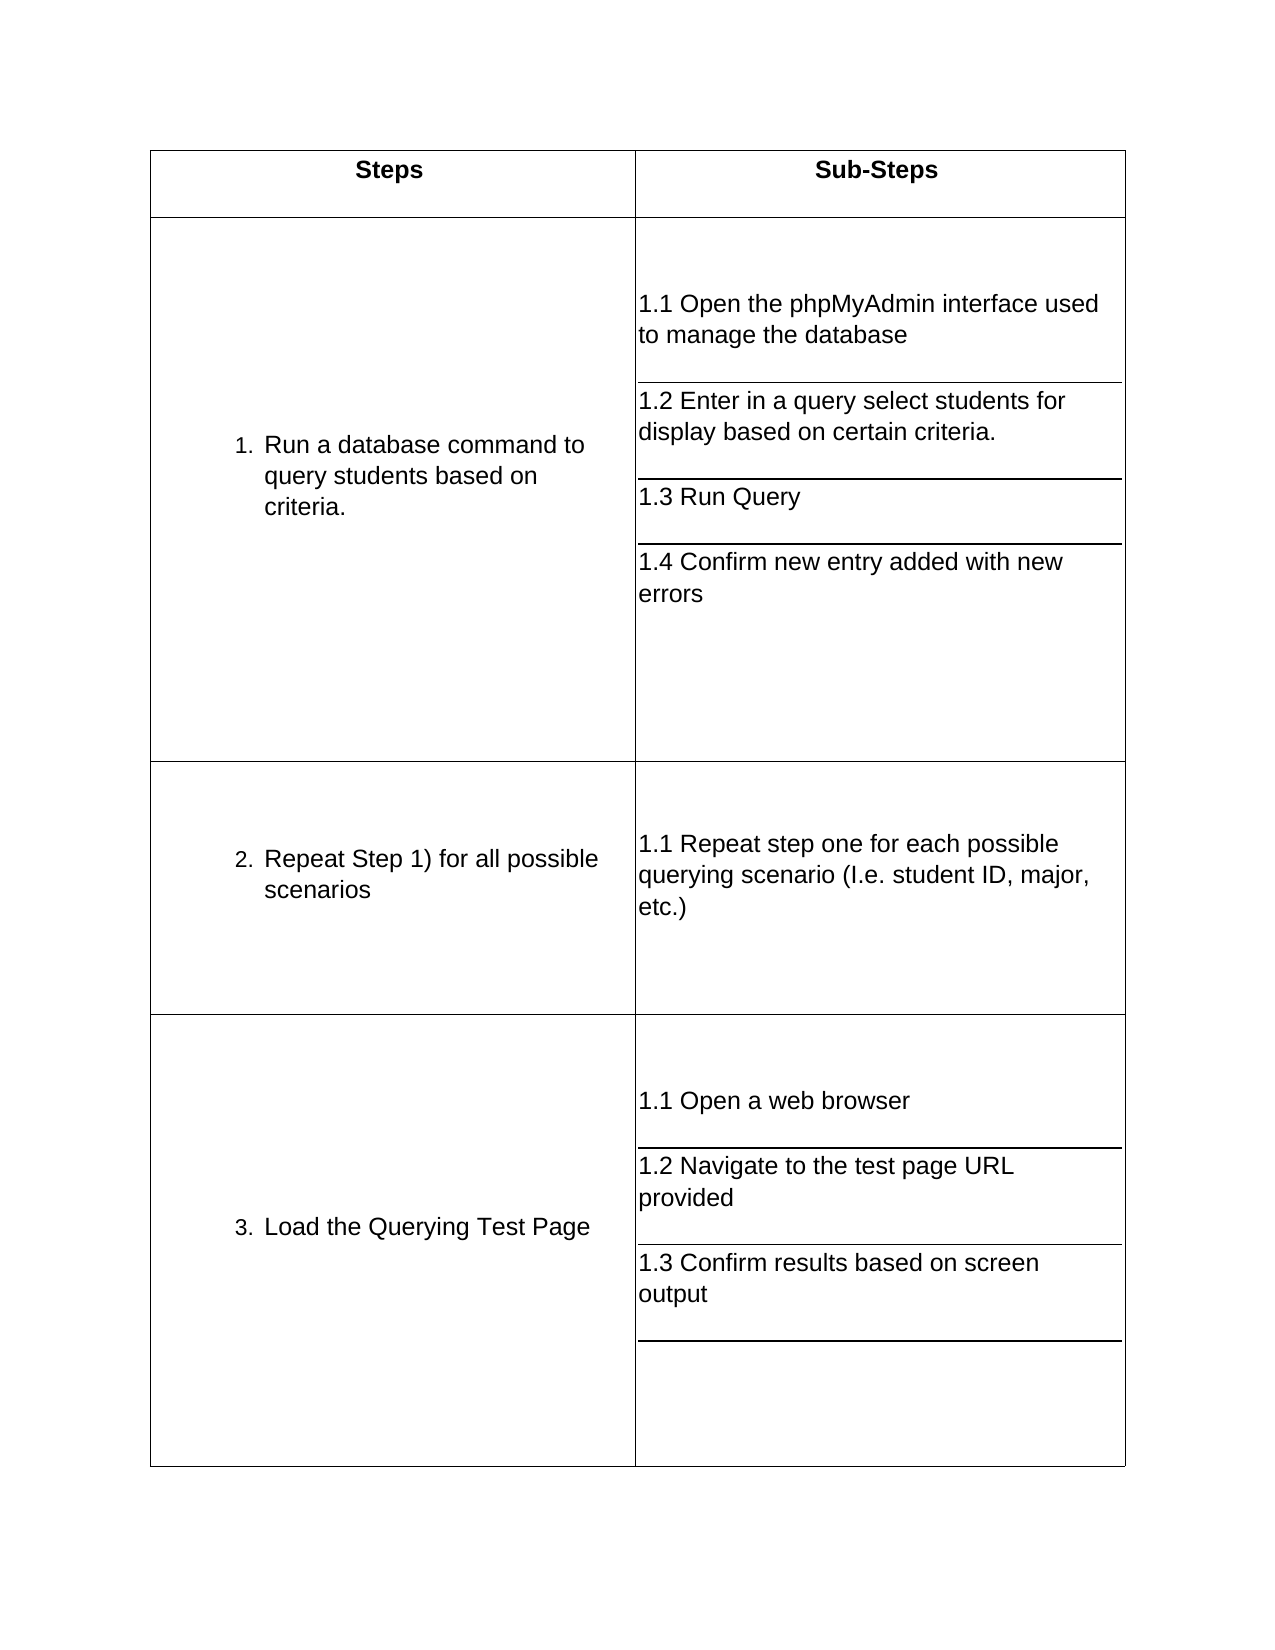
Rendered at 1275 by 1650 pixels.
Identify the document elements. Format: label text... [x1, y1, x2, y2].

table_header 1.1 Open a web browser [638, 1084, 1122, 1147]
table_cell [638, 1342, 1122, 1402]
table_cell Load the Querying Test Page [151, 1015, 635, 1466]
table_cell Repeat Step 1) for all possible scenarios [151, 762, 635, 1013]
table_cell [636, 218, 1125, 761]
table_cell 1.2 Navigate to the test page URL provided [638, 1149, 1122, 1244]
table_header Sub-Steps [636, 151, 1125, 217]
table_cell [636, 1015, 1125, 1466]
table_header 1.1 Open the phpMyAdmin interface used to manage the database [638, 287, 1122, 382]
table_cell 1.3 Confirm results based on screen output [638, 1245, 1122, 1340]
table_cell 1.3 Run Query [638, 480, 1122, 543]
table_cell Run a database command to query students based on criteria. [151, 218, 635, 761]
table_header Steps [151, 151, 635, 217]
table_cell 1.2 Enter in a query select students for display based on certain criteria. [638, 383, 1122, 478]
table_cell 1.1 Repeat step one for each possible querying scenario (I.e. student ID, major, etc.) [636, 762, 1125, 1013]
table_cell 1.4 Confirm new entry added with new errors [638, 545, 1122, 637]
